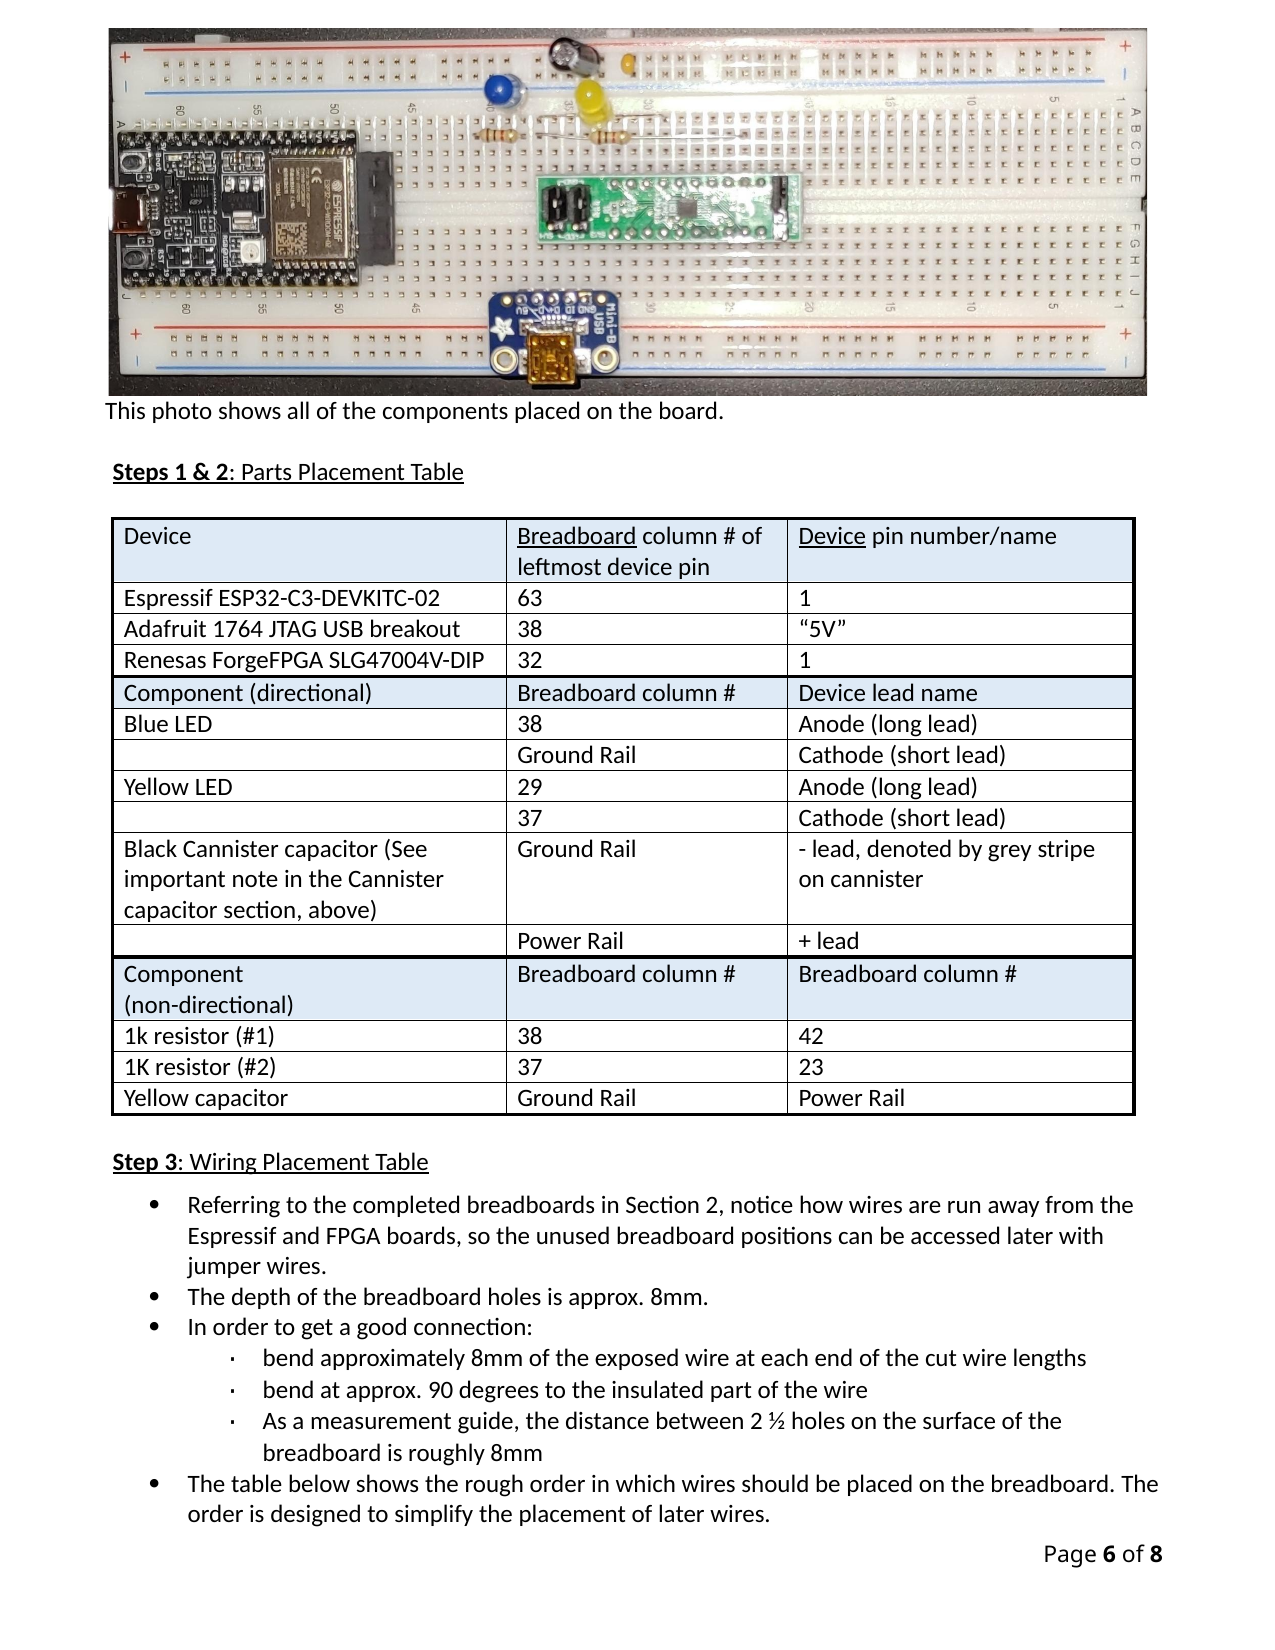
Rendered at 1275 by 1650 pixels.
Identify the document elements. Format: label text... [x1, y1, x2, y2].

table_header Device [114, 520, 506, 581]
table_cell Breadboard column # [507, 959, 787, 1019]
table_cell Breadboard column # [507, 678, 787, 708]
table_cell Component (non-directional) [114, 959, 506, 1019]
table_cell Anode (long lead) [788, 709, 1132, 739]
list bend at approx. 90 degrees to the insulated part of the wire [225, 1374, 1162, 1406]
table_cell 1 [788, 645, 1132, 674]
table_cell [114, 802, 506, 832]
table_cell [114, 740, 506, 770]
table_cell Anode (long lead) [788, 771, 1132, 801]
list The table below shows the rough order in which wires should be placed on the breadboard. The order is designed to simplify the placement of later wires. [150, 1468, 1162, 1529]
list In order to get a good connection: [150, 1311, 1162, 1342]
table_cell 1K resistor (#2) [114, 1052, 506, 1082]
table_cell + lead [788, 925, 1132, 955]
table_cell 38 [507, 1021, 787, 1051]
picture [108, 28, 1148, 396]
text This photo shows all of the components placed on the board. [105, 396, 1170, 426]
table_cell Component (directional) [114, 678, 506, 708]
table_cell 23 [788, 1052, 1132, 1082]
table_cell Espressif ESP32-C3-DEVKITC-02 [114, 583, 506, 612]
table_cell Ground Rail [507, 1083, 787, 1113]
table_cell 42 [788, 1021, 1132, 1051]
table_cell 1k resistor (#1) [114, 1021, 506, 1051]
text Step 3: Wiring Placement Table [112, 1146, 1162, 1177]
table_cell Cathode (short lead) [788, 740, 1132, 770]
table_header Breadboard column # of leftmost device pin [507, 520, 787, 581]
table_cell [114, 925, 506, 955]
table_cell “5V” [788, 614, 1132, 643]
table_cell - lead, denoted by grey stripe on cannister [788, 833, 1132, 924]
table_cell Renesas ForgeFPGA SLG47004V-DIP [114, 645, 506, 674]
table_cell Breadboard column # [788, 959, 1132, 1019]
list bend approximately 8mm of the exposed wire at each end of the cut wire lengths [225, 1342, 1162, 1374]
table_cell Yellow capacitor [114, 1083, 506, 1113]
table_cell Power Rail [507, 925, 787, 955]
table_cell Black Cannister capacitor (See important note in the Cannister capacitor section, above) [114, 833, 506, 924]
table_cell Ground Rail [507, 740, 787, 770]
list Referring to the completed breadboards in Section 2, notice how wires are run away from the Espressif and FPGA boards, so the unused breadboard positions can be accessed later with jumper wires. [150, 1189, 1162, 1281]
table_cell 29 [507, 771, 787, 801]
text Steps 1 & 2: Parts Placement Table [112, 456, 1162, 487]
table_cell 37 [507, 802, 787, 832]
table_header Device pin number/name [788, 520, 1132, 581]
table_cell 32 [507, 645, 787, 674]
list As a measurement guide, the distance between 2 ½ holes on the surface of the breadboard is roughly 8mm [225, 1406, 1162, 1468]
table_cell Adafruit 1764 JTAG USB breakout [114, 614, 506, 643]
table_cell 38 [507, 614, 787, 643]
table_cell 37 [507, 1052, 787, 1082]
list The depth of the breadboard holes is approx. 8mm. [150, 1281, 1162, 1311]
table_cell Yellow LED [114, 771, 506, 801]
table_cell Power Rail [788, 1083, 1132, 1113]
table_cell 63 [507, 583, 787, 612]
table_cell 38 [507, 709, 787, 739]
table_cell Blue LED [114, 709, 506, 739]
table_cell Device lead name [788, 678, 1132, 708]
table_cell 1 [788, 583, 1132, 612]
table_cell Ground Rail [507, 833, 787, 924]
table_cell Cathode (short lead) [788, 802, 1132, 832]
